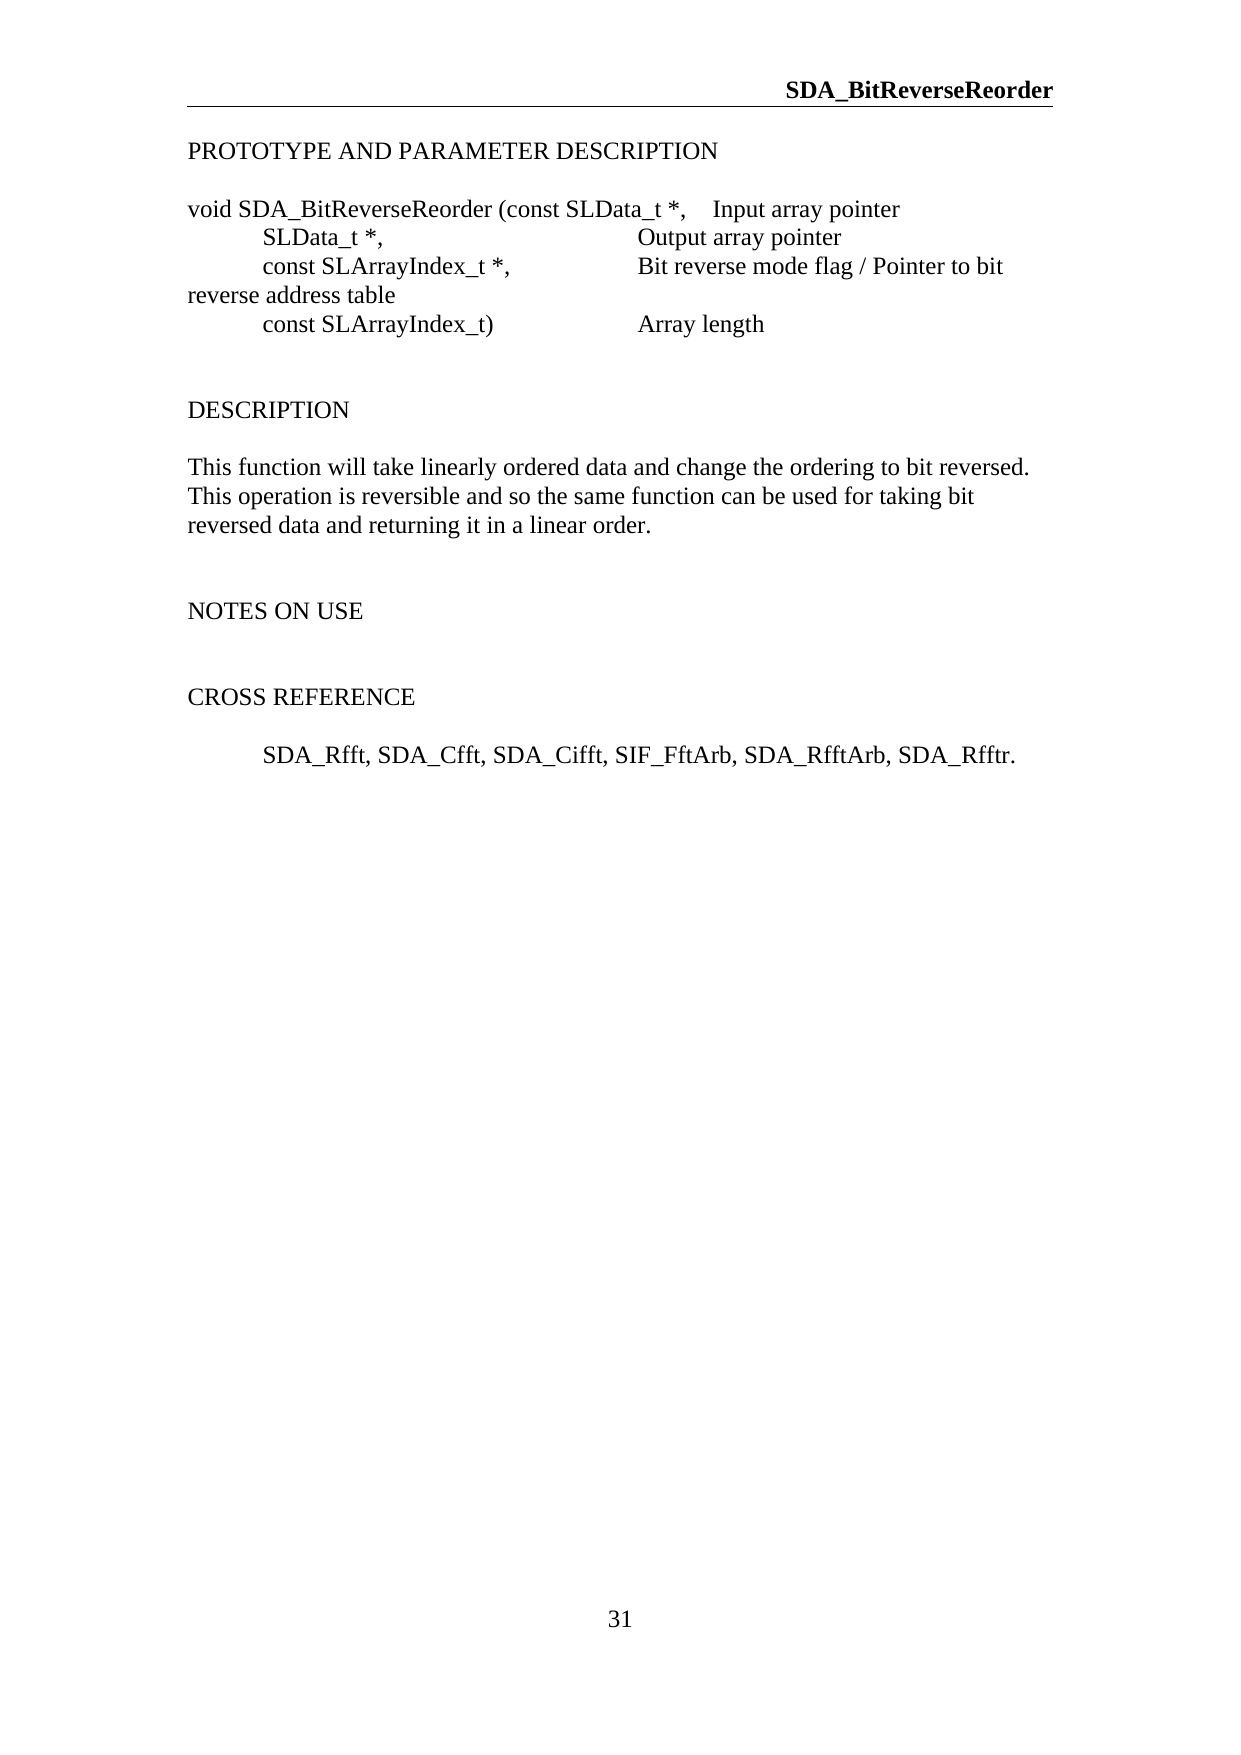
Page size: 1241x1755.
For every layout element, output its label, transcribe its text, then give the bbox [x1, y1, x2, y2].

text void SDA_BitReverseReorder (const SLData_t *, Input array pointer [187, 194, 1053, 222]
text DESCRIPTION [187, 395, 1053, 424]
text const SLArrayIndex_t) Array length [187, 309, 1053, 337]
text SDA_Rfft, SDA_Cfft, SDA_Cifft, SIF_FftArb, SDA_RfftArb, SDA_Rfftr. [187, 740, 1053, 769]
text CROSS REFERENCE [187, 682, 1053, 711]
text This function will take linearly ordered data and change the ordering to bit reversed. This operation is reversible and so the same function can be used for taking bit reversed data and returning it in a linear order. [187, 452, 1053, 539]
text NOTES ON USE [187, 596, 1053, 625]
text const SLArrayIndex_t *, Bit reverse mode flag / Pointer to bit reverse address table [187, 251, 1053, 309]
text SLData_t *, Output array pointer [187, 222, 1053, 251]
subtitle SDA_BitReverseReorder [187, 75, 1053, 106]
text PROTOTYPE AND PARAMETER DESCRIPTION [187, 136, 1053, 165]
